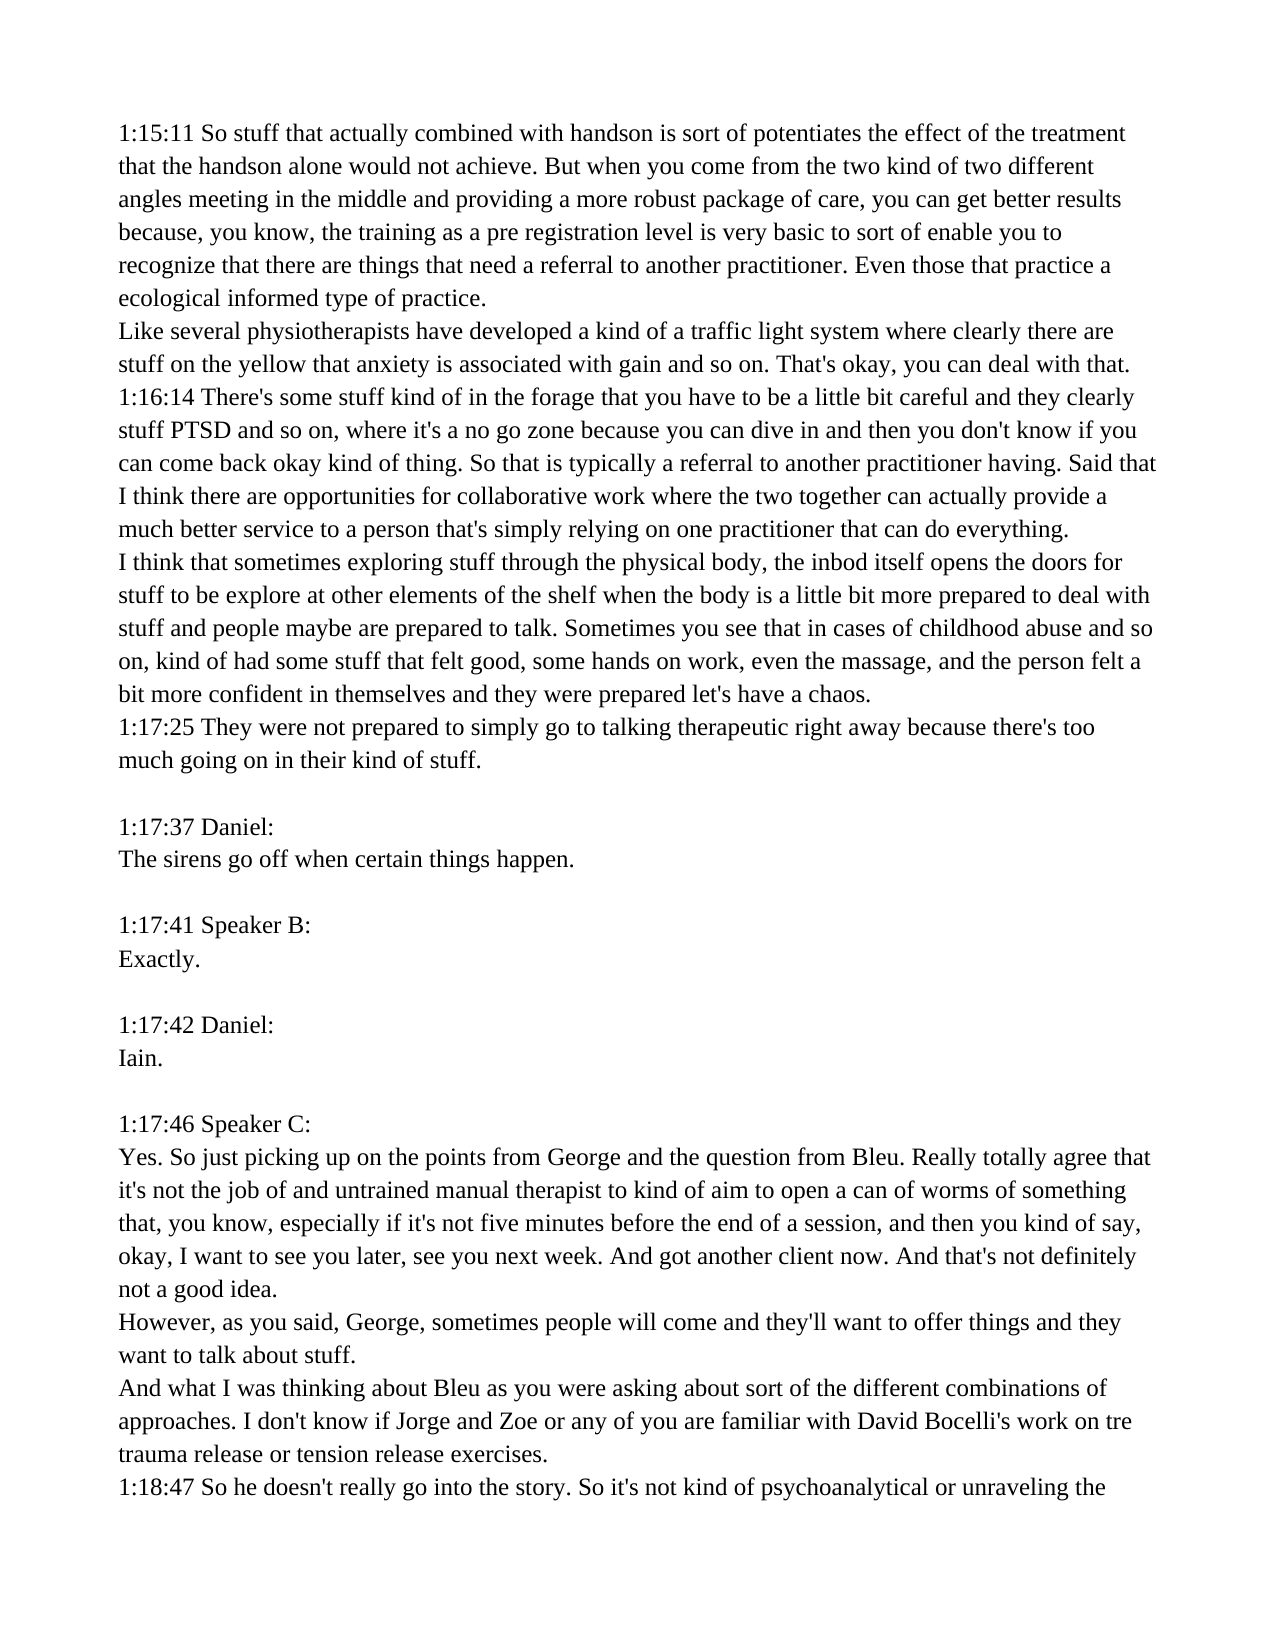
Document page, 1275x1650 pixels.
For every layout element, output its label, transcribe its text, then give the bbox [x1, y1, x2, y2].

text 1:17:37 Daniel: [118, 812, 1157, 840]
text 1:17:46 Speaker C: [118, 1109, 1157, 1137]
text 1:15:11 So stuff that actually combined with handson is sort of potentiates the effect of the treatment that the handson alone would not achieve. But when you come from the two kind of two different angles meeting in the middle and providing a more robust package of care, you can get better results because, you know, the training as a pre registration level is very basic to sort of enable you to recognize that there are things that need a referral to another practitioner. Even those that practice a ecological informed type of practice. [118, 118, 1157, 312]
text 1:17:41 Speaker B: [118, 911, 1157, 939]
text 1:16:14 There's some stuff kind of in the forage that you have to be a little bit careful and they clearly stuff PTSD and so on, where it's a no go zone because you can dive in and then you don't know if you can come back okay kind of thing. So that is typically a referral to another practitioner having. Said that I think there are opportunities for collaborative work where the two together can actually provide a much better service to a person that's simply relying on one practitioner that can do everything. [118, 382, 1157, 543]
text 1:18:47 So he doesn't really go into the story. So it's not kind of psychoanalytical or unraveling the [118, 1472, 1157, 1501]
text 1:17:25 They were not prepared to simply go to talking therapeutic right away because there's too much going on in their kind of stuff. [118, 712, 1157, 774]
text Like several physiotherapists have developed a kind of a traffic light system where clearly there are stuff on the yellow that anxiety is associated with gain and so on. That's okay, you can deal with that. [118, 316, 1157, 378]
text Exactly. [118, 944, 1157, 972]
text And what I was thinking about Bleu as you were asking about sort of the different combinations of approaches. I don't know if Jorge and Zoe or any of you are familiar with David Bocelli's work on tre trauma release or tension release exercises. [118, 1373, 1157, 1468]
text The sirens go off when certain things happen. [118, 844, 1157, 873]
text 1:17:42 Daniel: [118, 1010, 1157, 1038]
text Yes. So just picking up on the points from George and the question from Bleu. Really totally agree that it's not the job of and untrained manual therapist to kind of aim to open a can of worms of something that, you know, especially if it's not five minutes before the end of a session, and then you kind of say, okay, I want to see you later, see you next week. And got another client now. And that's not definitely not a good idea. [118, 1142, 1157, 1303]
text However, as you said, George, sometimes people will come and they'll want to offer things and they want to talk about stuff. [118, 1307, 1157, 1369]
text Iain. [118, 1043, 1157, 1071]
text I think that sometimes exploring stuff through the physical body, the inbod itself opens the doors for stuff to be explore at other elements of the shelf when the body is a little bit more prepared to deal with stuff and people maybe are prepared to talk. Sometimes you see that in cases of childhood abuse and so on, kind of had some stuff that felt good, some hands on work, even the massage, and the person felt a bit more confident in themselves and they were prepared let's have a chaos. [118, 547, 1157, 708]
